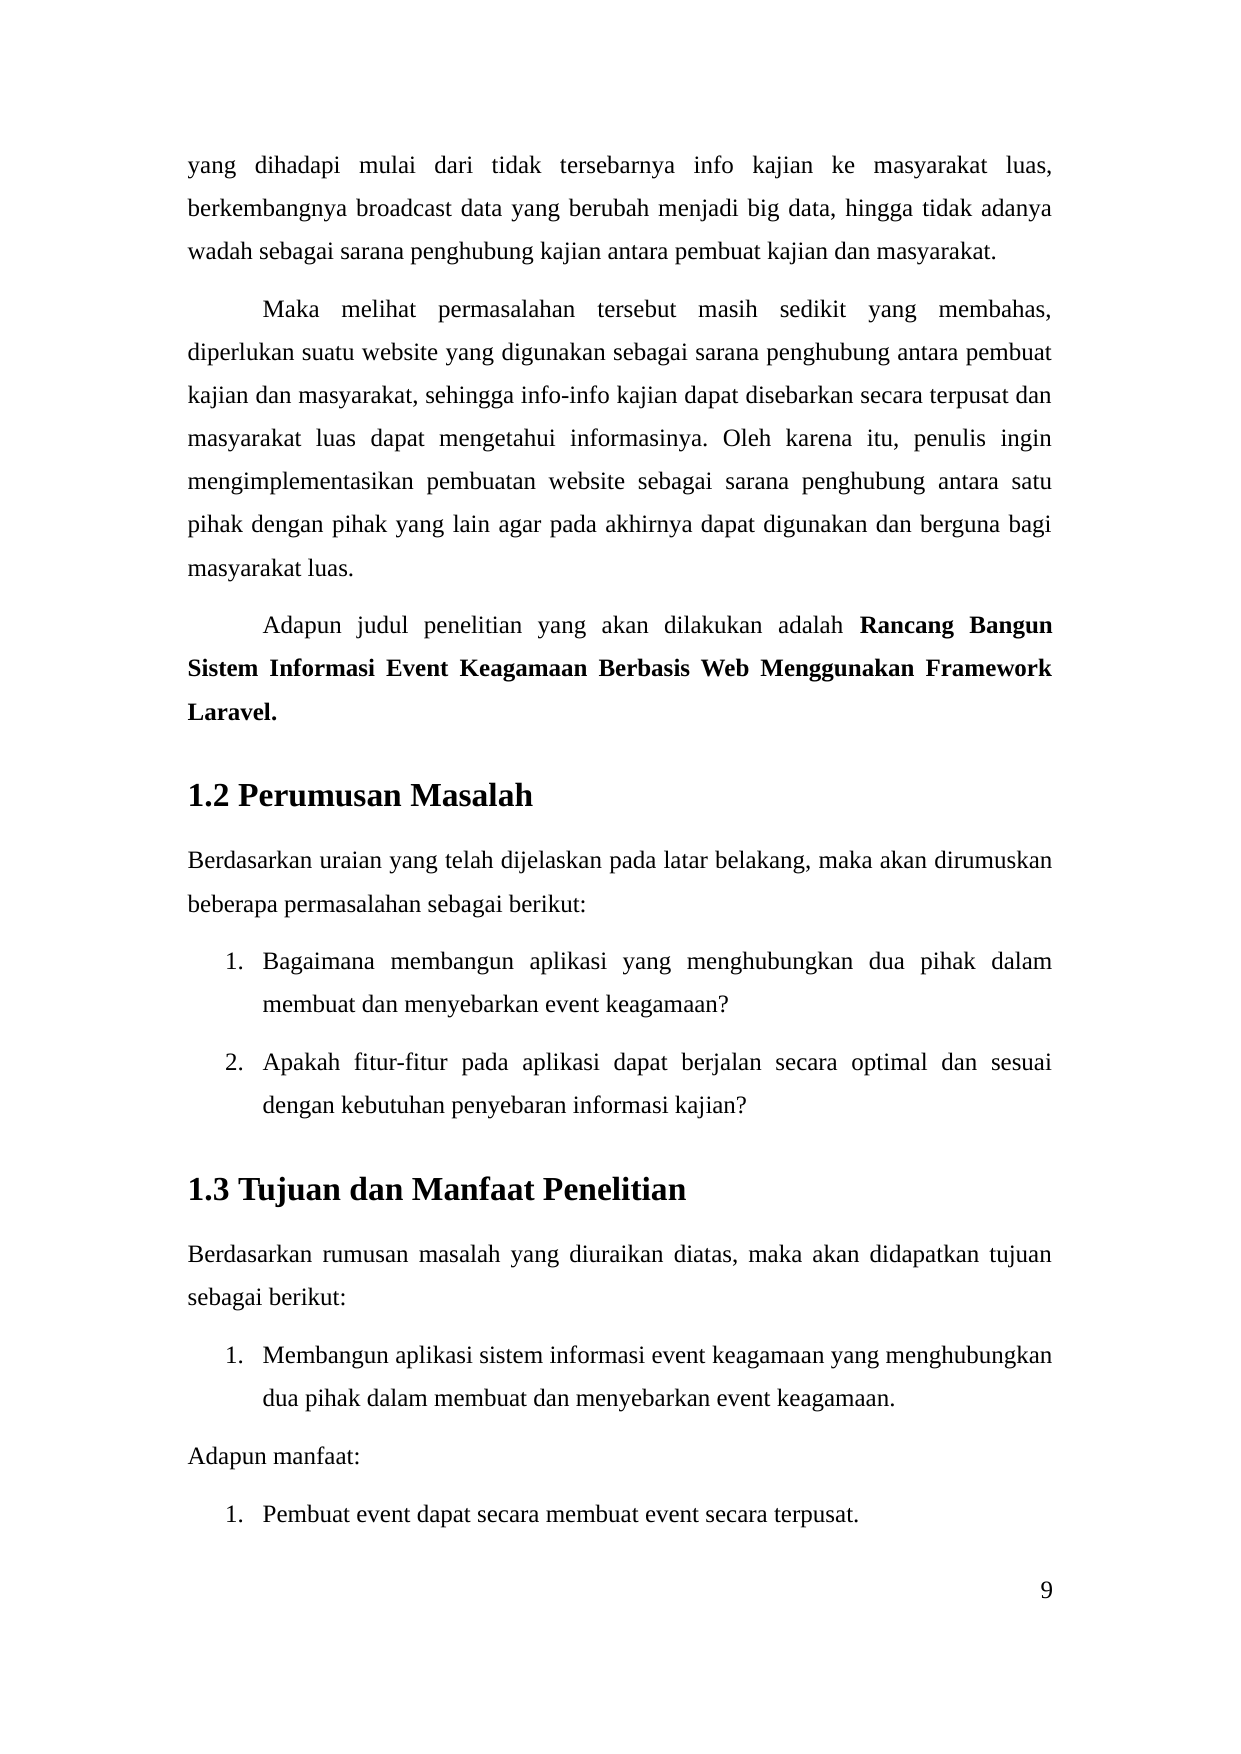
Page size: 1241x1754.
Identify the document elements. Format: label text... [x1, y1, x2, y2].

text Berdasarkan uraian yang telah dijelaskan pada latar belakang, maka akan dirumuskan beberapa permasalahan sebagai berikut: [187, 846, 1053, 917]
text Maka melihat permasalahan tersebut masih sedikit yang membahas, diperlukan suatu website yang digunakan sebagai sarana penghubung antara pembuat kajian dan masyarakat, sehingga info-info kajian dapat disebarkan secara terpusat dan masyarakat luas dapat mengetahui informasinya. Oleh karena itu, penulis ingin mengimplementasikan pembuatan website sebagai sarana penghubung antara satu pihak dengan pihak yang lain agar pada akhirnya dapat digunakan dan berguna bagi masyarakat luas. [187, 294, 1053, 581]
subtitle Tujuan dan Manfaat Penelitian [187, 1169, 1053, 1208]
list Pembuat event dapat secara membuat event secara terpusat. [225, 1499, 1053, 1527]
subtitle Perumusan Masalah [187, 775, 1053, 814]
list Bagaimana membangun aplikasi yang menghubungkan dua pihak dalam membuat dan menyebarkan event keagamaan? [225, 946, 1053, 1018]
text Adapun judul penelitian yang akan dilakukan adalah Rancang Bangun Sistem Informasi Event Keagamaan Berbasis Web Menggunakan Framework Laravel. [187, 610, 1053, 725]
list Membangun aplikasi sistem informasi event keagamaan yang menghubungkan dua pihak dalam membuat dan menyebarkan event keagamaan. [225, 1340, 1053, 1412]
text Berdasarkan rumusan masalah yang diuraikan diatas, maka akan didapatkan tujuan sebagai berikut: [187, 1239, 1053, 1311]
list Apakah fitur-fitur pada aplikasi dapat berjalan secara optimal dan sesuai dengan kebutuhan penyebaran informasi kajian? [225, 1047, 1053, 1119]
text Adapun manfaat: [187, 1441, 1053, 1470]
text yang dihadapi mulai dari tidak tersebarnya info kajian ke masyarakat luas, berkembangnya broadcast data yang berubah menjadi big data, hingga tidak adanya wadah sebagai sarana penghubung kajian antara pembuat kajian dan masyarakat. [187, 150, 1053, 265]
